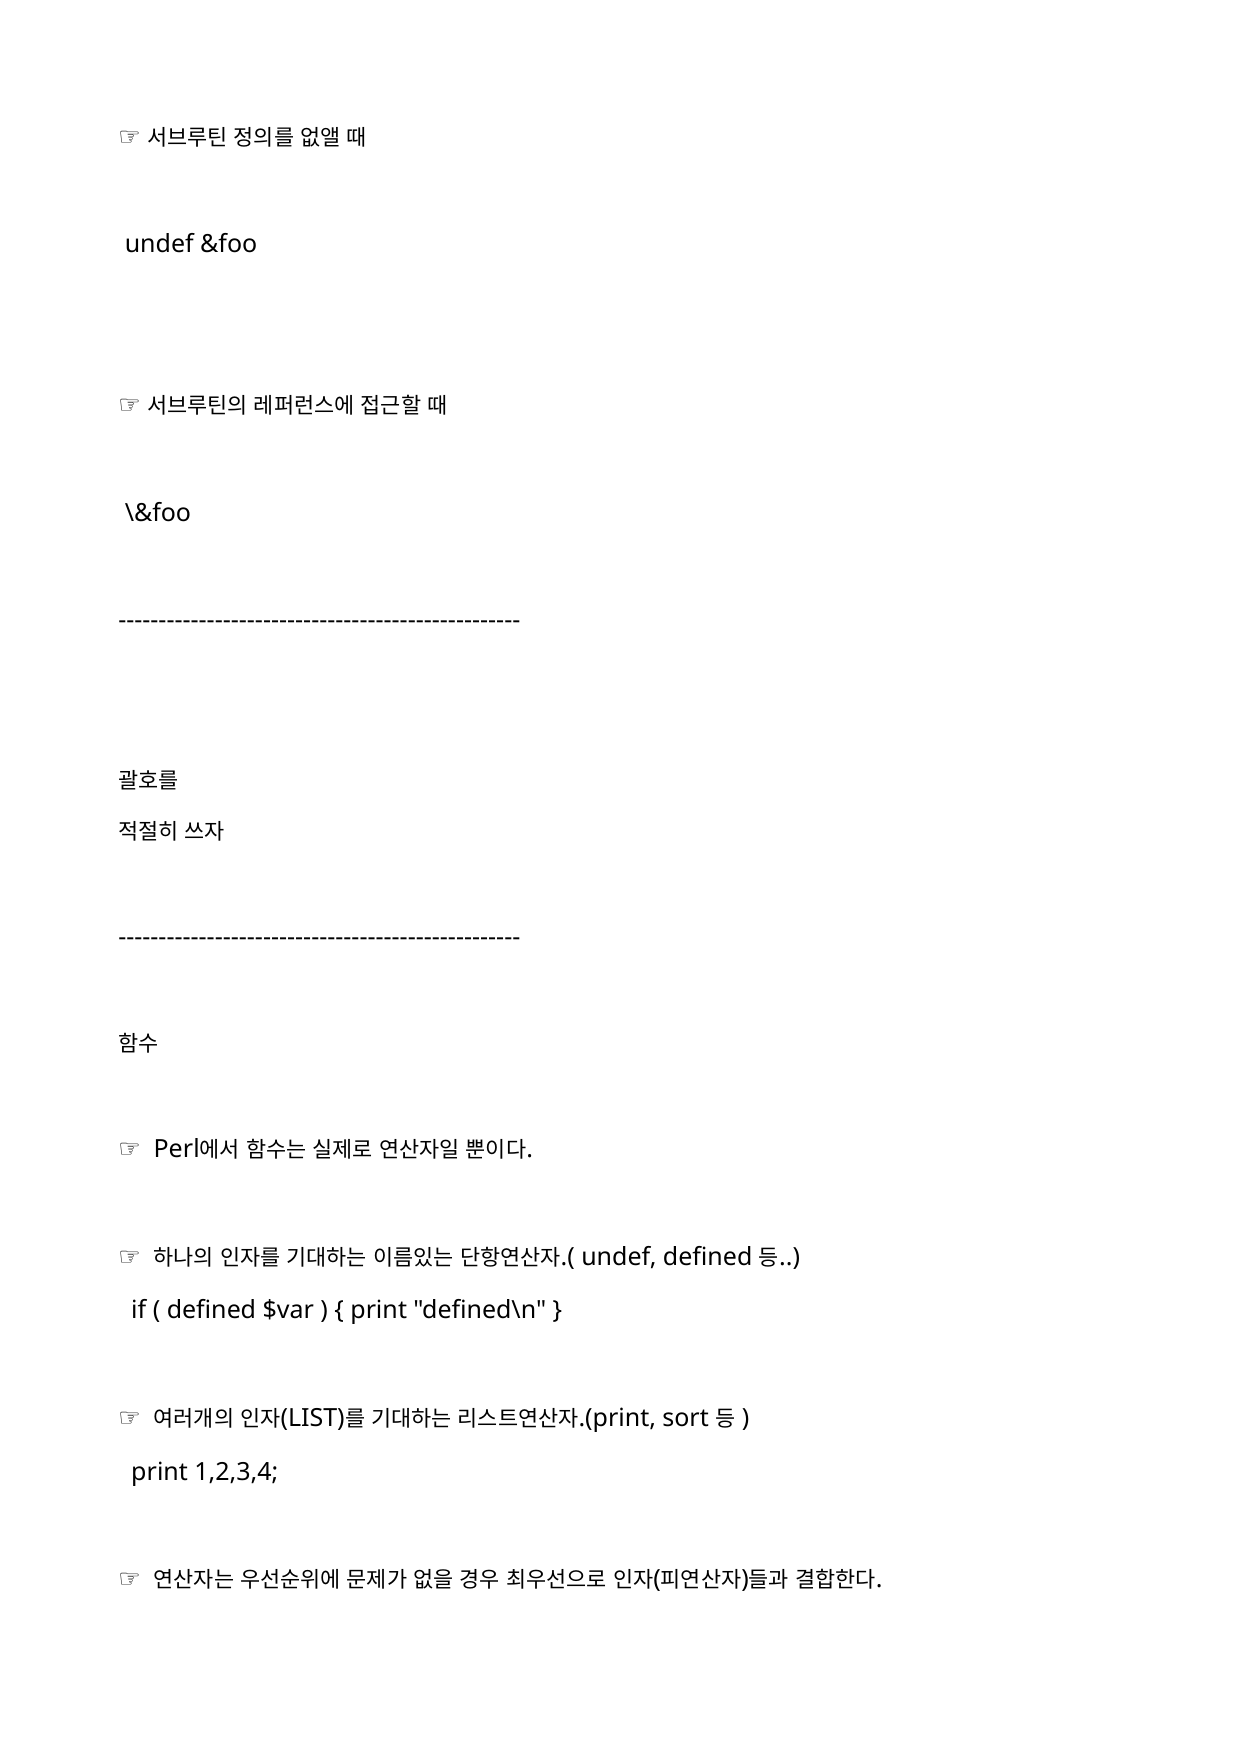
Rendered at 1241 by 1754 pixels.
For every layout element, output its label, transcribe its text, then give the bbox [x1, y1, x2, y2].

text -------------------------------------------------- [118, 602, 1122, 636]
text \&foo [118, 494, 1122, 528]
text print 1,2,3,4; [118, 1453, 1122, 1487]
text ☞ 연산자는 우선순위에 문제가 없을 경우 최우선으로 인자(피연산자)들과 결합한다. [118, 1561, 1122, 1595]
text 적절히 쓰자 [118, 814, 1122, 846]
text ☞ 서브루틴의 레퍼런스에 접근할 때 [118, 387, 1122, 421]
text -------------------------------------------------- [118, 919, 1122, 953]
text ☞ Perl에서 함수는 실제로 연산자일 뿐이다. [118, 1131, 1122, 1165]
text 함수 [118, 1026, 1122, 1058]
text ☞ 여러개의 인자(LIST)를 기대하는 리스트연산자.(print, sort 등 ) [118, 1400, 1122, 1434]
text 괄호를 [118, 763, 1122, 795]
text undef &foo [118, 226, 1122, 260]
text if ( defined $var ) { print "defined\n" } [118, 1292, 1122, 1326]
text ☞ 서브루틴 정의를 없앨 때 [118, 118, 1122, 152]
text ☞ 하나의 인자를 기대하는 이름있는 단항연산자.( undef, defined 등..) [118, 1238, 1122, 1272]
